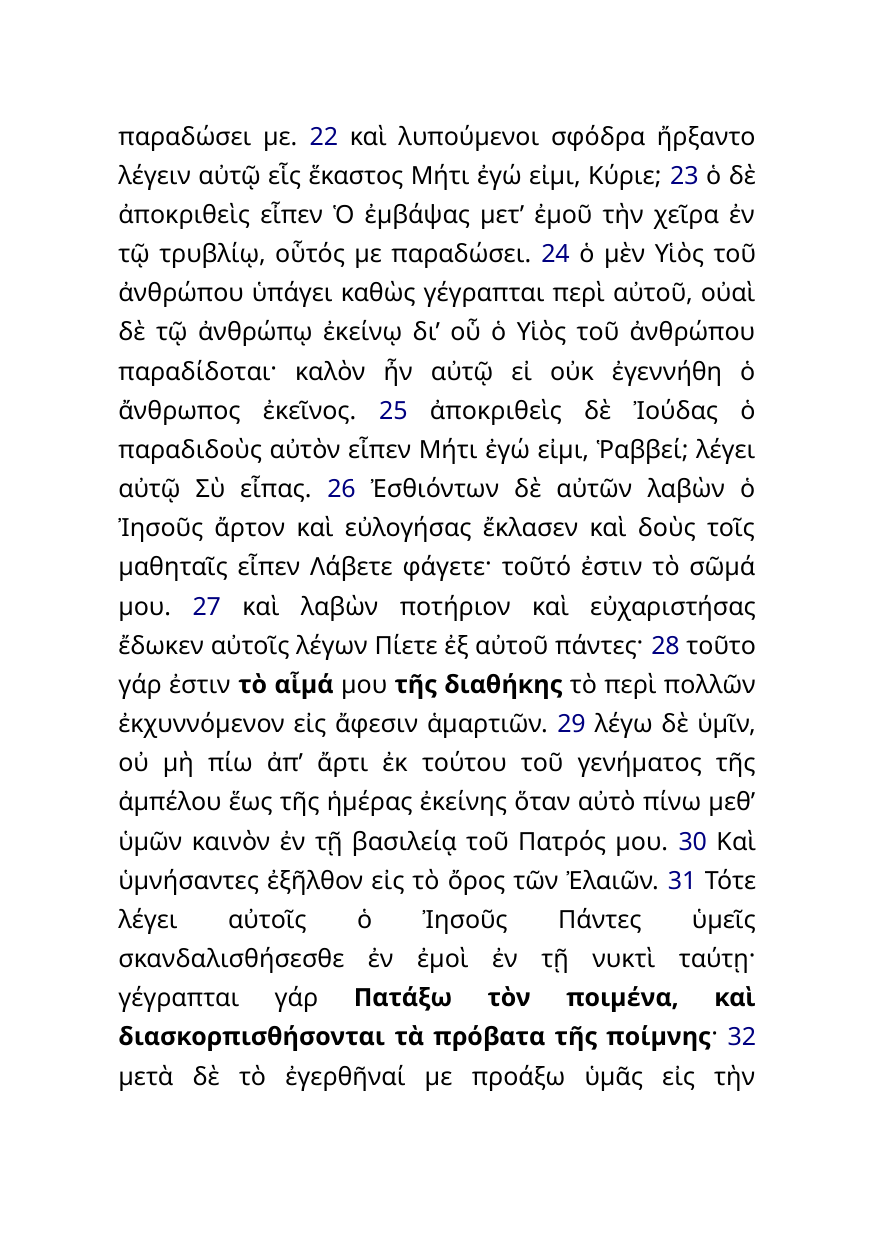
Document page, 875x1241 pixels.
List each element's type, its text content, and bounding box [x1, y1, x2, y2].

text παραδώσει με. 22 καὶ λυπούμενοι σφόδρα ἤρξαντο λέγειν αὐτῷ εἷς ἕκαστος Μήτι ἐγώ εἰμι, Κύριε; 23 ὁ δὲ ἀποκριθεὶς εἶπεν Ὁ ἐμβάψας μετ’ ἐμοῦ τὴν χεῖρα ἐν τῷ τρυβλίῳ, οὗτός με παραδώσει. 24 ὁ μὲν Υἱὸς τοῦ ἀνθρώπου ὑπάγει καθὼς γέγραπται περὶ αὐτοῦ, οὐαὶ δὲ τῷ ἀνθρώπῳ ἐκείνῳ δι’ οὗ ὁ Υἱὸς τοῦ ἀνθρώπου παραδίδοται· καλὸν ἦν αὐτῷ εἰ οὐκ ἐγεννήθη ὁ ἄνθρωπος ἐκεῖνος. 25 ἀποκριθεὶς δὲ Ἰούδας ὁ παραδιδοὺς αὐτὸν εἶπεν Μήτι ἐγώ εἰμι, Ῥαββεί; λέγει αὐτῷ Σὺ εἶπας. 26 Ἐσθιόντων δὲ αὐτῶν λαβὼν ὁ Ἰησοῦς ἄρτον καὶ εὐλογήσας ἔκλασεν καὶ δοὺς τοῖς μαθηταῖς εἶπεν Λάβετε φάγετε· τοῦτό ἐστιν τὸ σῶμά μου. 27 καὶ λαβὼν ποτήριον καὶ εὐχαριστήσας ἔδωκεν αὐτοῖς λέγων Πίετε ἐξ αὐτοῦ πάντες· 28 τοῦτο γάρ ἐστιν τὸ αἷμά μου τῆς διαθήκης τὸ περὶ πολλῶν ἐκχυννόμενον εἰς ἄφεσιν ἁμαρτιῶν. 29 λέγω δὲ ὑμῖν, οὐ μὴ πίω ἀπ’ ἄρτι ἐκ τούτου τοῦ γενήματος τῆς ἀμπέλου ἕως τῆς ἡμέρας ἐκείνης ὅταν αὐτὸ πίνω μεθ’ ὑμῶν καινὸν ἐν τῇ βασιλείᾳ τοῦ Πατρός μου. 30 Καὶ ὑμνήσαντες ἐξῆλθον εἰς τὸ ὄρος τῶν Ἐλαιῶν. 31 Τότε λέγει αὐτοῖς ὁ Ἰησοῦς Πάντες ὑμεῖς σκανδαλισθήσεσθε ἐν ἐμοὶ ἐν τῇ νυκτὶ ταύτῃ· γέγραπται γάρ Πατάξω τὸν ποιμένα, καὶ διασκορπισθήσονται τὰ πρόβατα τῆς ποίμνης· 32 μετὰ δὲ τὸ ἐγερθῆναί με προάξω ὑμᾶς εἰς τὴν [118, 118, 756, 1092]
